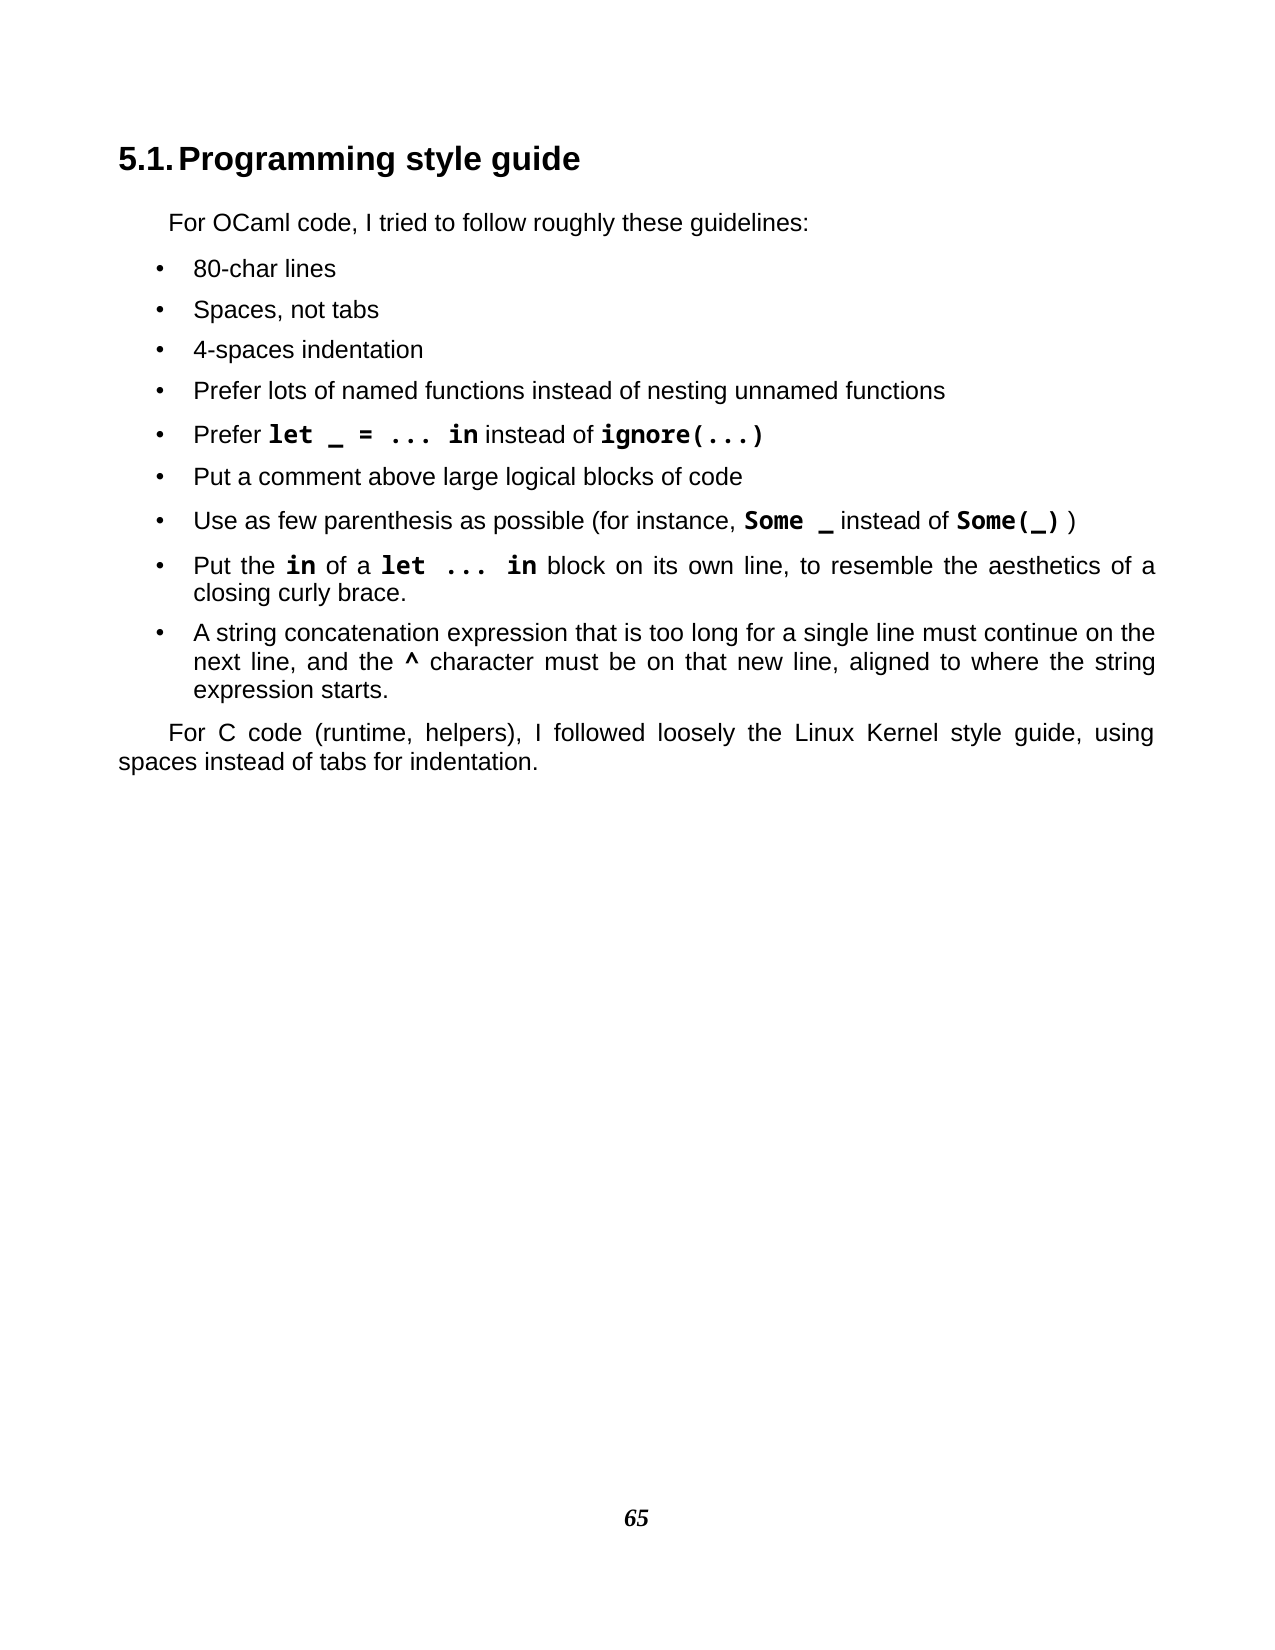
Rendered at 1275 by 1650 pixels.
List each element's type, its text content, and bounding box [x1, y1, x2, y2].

list 4-spaces indentation [156, 338, 1157, 364]
list A string concatenation expression that is too long for a single line must continue on the next line, and the ^ character must be on that new line, aligned to where the string expression starts. [156, 621, 1157, 704]
text For OCaml code, I tried to follow roughly these guidelines: [118, 208, 1157, 237]
list Use as few parenthesis as possible (for instance, Some _ instead of Some(_) ) [156, 505, 1157, 535]
text For C code (runtime, helpers), I followed loosely the Linux Kernel style guide, using spaces instead of tabs for indentation. [118, 718, 1157, 776]
list Spaces, not tabs [156, 297, 1157, 323]
list 80-char lines [156, 257, 1157, 283]
list Prefer lots of named functions instead of nesting unnamed functions [156, 378, 1157, 404]
list Put a comment above large logical blocks of code [156, 464, 1157, 490]
list Put the in of a let ... in block on its own line, to resemble the aesthetics of a closing curly brace. [156, 550, 1157, 606]
subtitle Programming style guide [118, 139, 1157, 178]
list Prefer let _ = ... in instead of ignore(...) [156, 419, 1157, 449]
